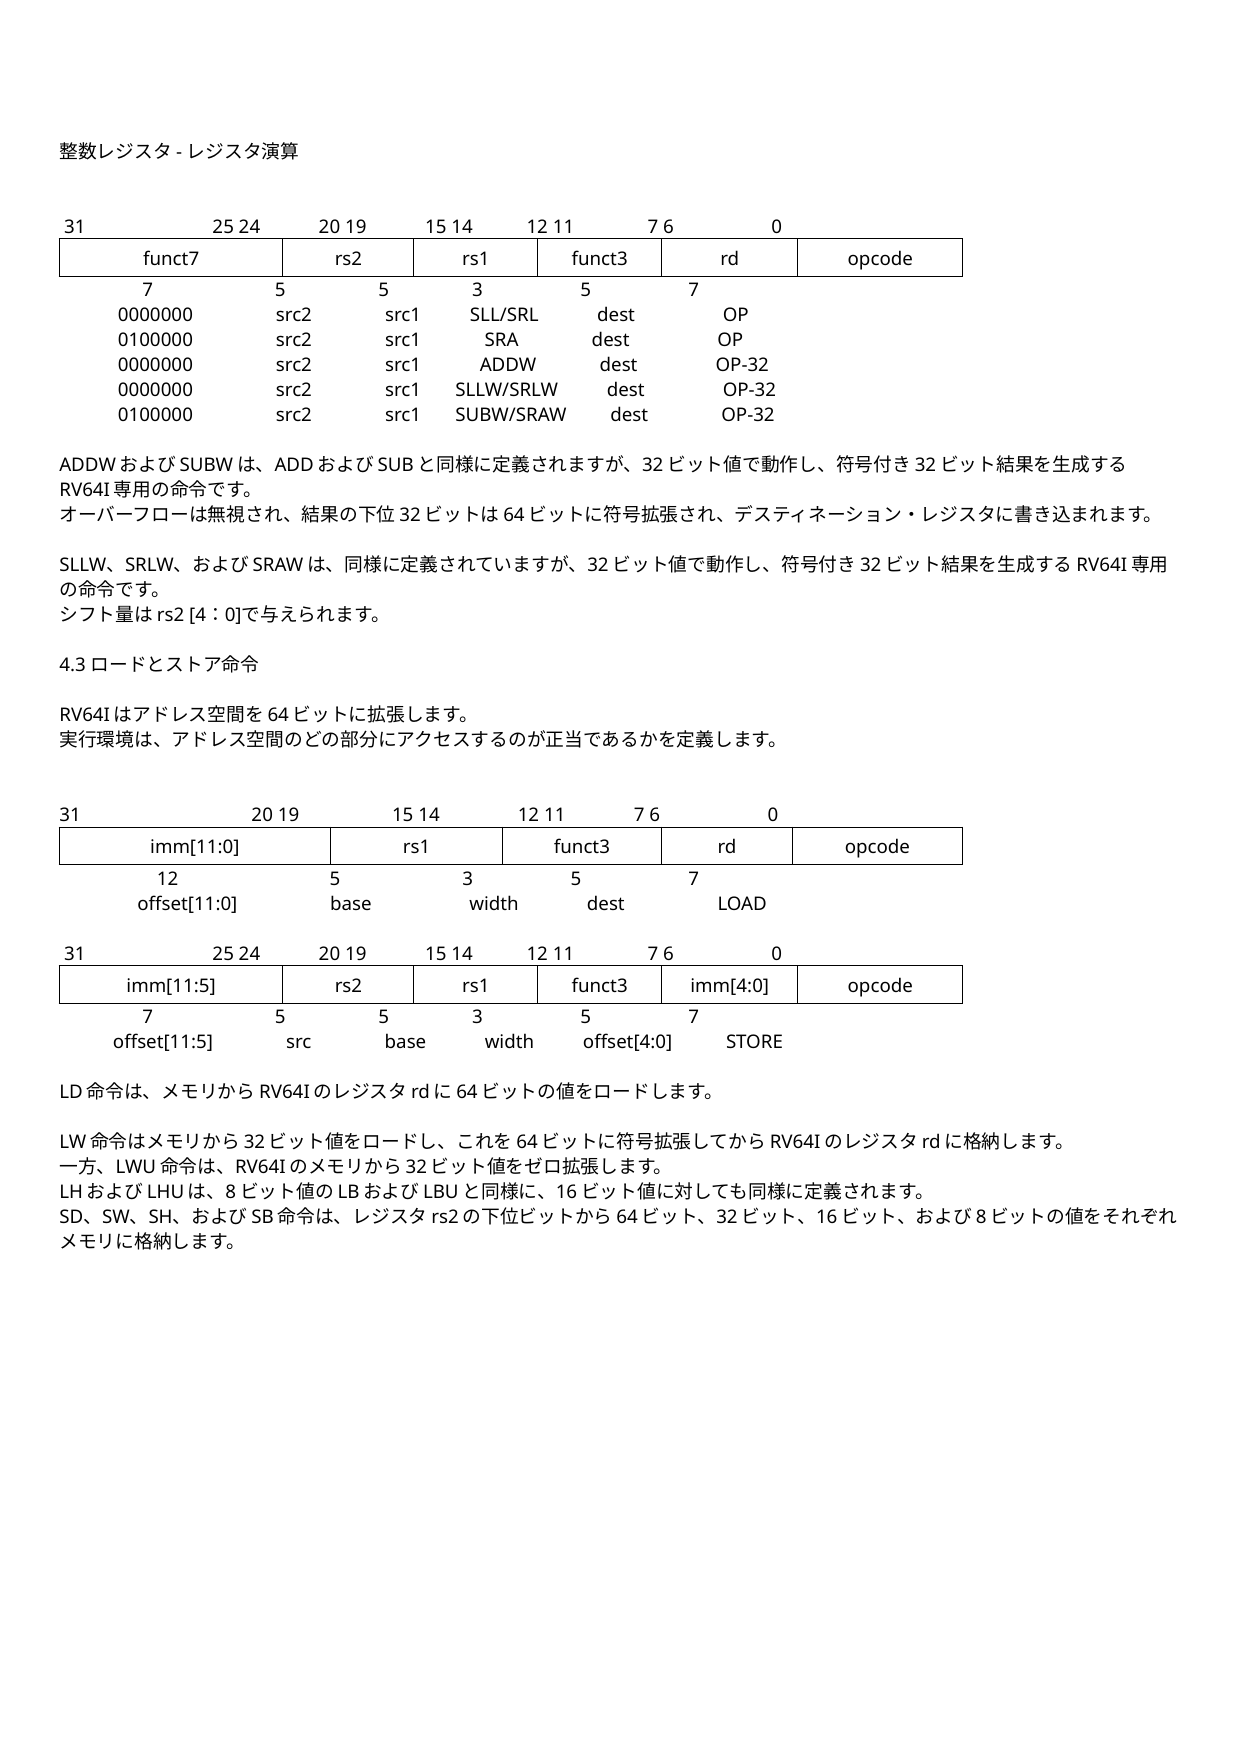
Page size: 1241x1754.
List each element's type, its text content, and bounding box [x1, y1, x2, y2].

table_header [963, 965, 1081, 1003]
text 0000000 src2 src1 SLL/SRL dest OP [59, 302, 1181, 327]
table_header opcode [798, 239, 962, 276]
table_header rd [662, 239, 797, 276]
text SD、SW、SH、およびSB命令は、レジスタrs2の下位ビットから64ビット、32ビット、16ビット、および8ビットの値をそれぞれメモリに格納します。 [59, 1204, 1181, 1254]
table_header funct7 [60, 239, 282, 276]
text 0100000 src2 src1 SRA dest OP [59, 327, 1181, 352]
text 31 20 19 15 14 12 11 7 6 0 [59, 802, 1181, 827]
table_header rs1 [414, 239, 537, 276]
table_header rs1 [414, 966, 537, 1003]
table_header rd [662, 828, 792, 864]
table_header opcode [793, 828, 962, 864]
table_header [963, 238, 1081, 276]
text 整数レジスタ - レジスタ演算 [59, 138, 1181, 163]
text LW命令はメモリから32ビット値をロードし、これを64ビットに符号拡張してからRV64Iのレジスタrdに格納します。 [59, 1129, 1181, 1154]
table_header rs2 [283, 966, 413, 1003]
table_header rs1 [331, 828, 502, 864]
text 0000000 src2 src1 SLLW/SRLW dest OP-32 [59, 377, 1181, 402]
text 12 5 3 5 7 [59, 865, 1181, 890]
text RV64Iはアドレス空間を64ビットに拡張します。 [59, 702, 1181, 727]
text LHおよびLHUは、8ビット値のLBおよびLBUと同様に、16ビット値に対しても同様に定義されます。 [59, 1179, 1181, 1204]
text 7 5 5 3 5 7 [59, 277, 1181, 302]
text 0100000 src2 src1 SUBW/SRAW dest OP-32 [59, 402, 1181, 427]
text ADDWおよびSUBWは、ADDおよびSUBと同様に定義されますが、32ビット値で動作し、符号付き32ビット結果を生成するRV64I専用の命令です。 [59, 452, 1181, 502]
table_header imm[4:0] [662, 966, 797, 1003]
text シフト量はrs2 [4：0]で与えられます。 [59, 602, 1181, 627]
text offset[11:5] src base width offset[4:0] STORE [59, 1029, 1181, 1054]
text 0000000 src2 src1 ADDW dest OP-32 [59, 352, 1181, 377]
text offset[11:0] base width dest LOAD [59, 890, 1181, 915]
text 一方、LWU命令は、RV64Iのメモリから32ビット値をゼロ拡張します。 [59, 1154, 1181, 1179]
text 31 25 24 20 19 15 14 12 11 7 6 0 [59, 940, 1181, 965]
table_header funct3 [538, 239, 661, 276]
table_header rs2 [283, 239, 413, 276]
table_header funct3 [503, 828, 661, 864]
text LD命令は、メモリからRV64Iのレジスタrdに64ビットの値をロードします。 [59, 1079, 1181, 1104]
text オーバーフローは無視され、結果の下位32ビットは64ビットに符号拡張され、デスティネーション・レジスタに書き込まれます。 [59, 502, 1181, 527]
table_header imm[11:0] [60, 828, 330, 864]
table_header opcode [798, 966, 962, 1003]
table_header imm[11:5] [60, 966, 282, 1003]
table_header [963, 827, 1081, 864]
text 7 5 5 3 5 7 [59, 1004, 1181, 1029]
text 31 25 24 20 19 15 14 12 11 7 6 0 [59, 213, 1181, 238]
text 4.3 ロードとストア命令 [59, 652, 1181, 677]
text 実行環境は、アドレス空間のどの部分にアクセスするのが正当であるかを定義します。 [59, 727, 1181, 752]
table_header funct3 [538, 966, 661, 1003]
text SLLW、SRLW、およびSRAWは、同様に定義されていますが、32ビット値で動作し、符号付き32ビット結果を生成するRV64I専用の命令です。 [59, 552, 1181, 602]
